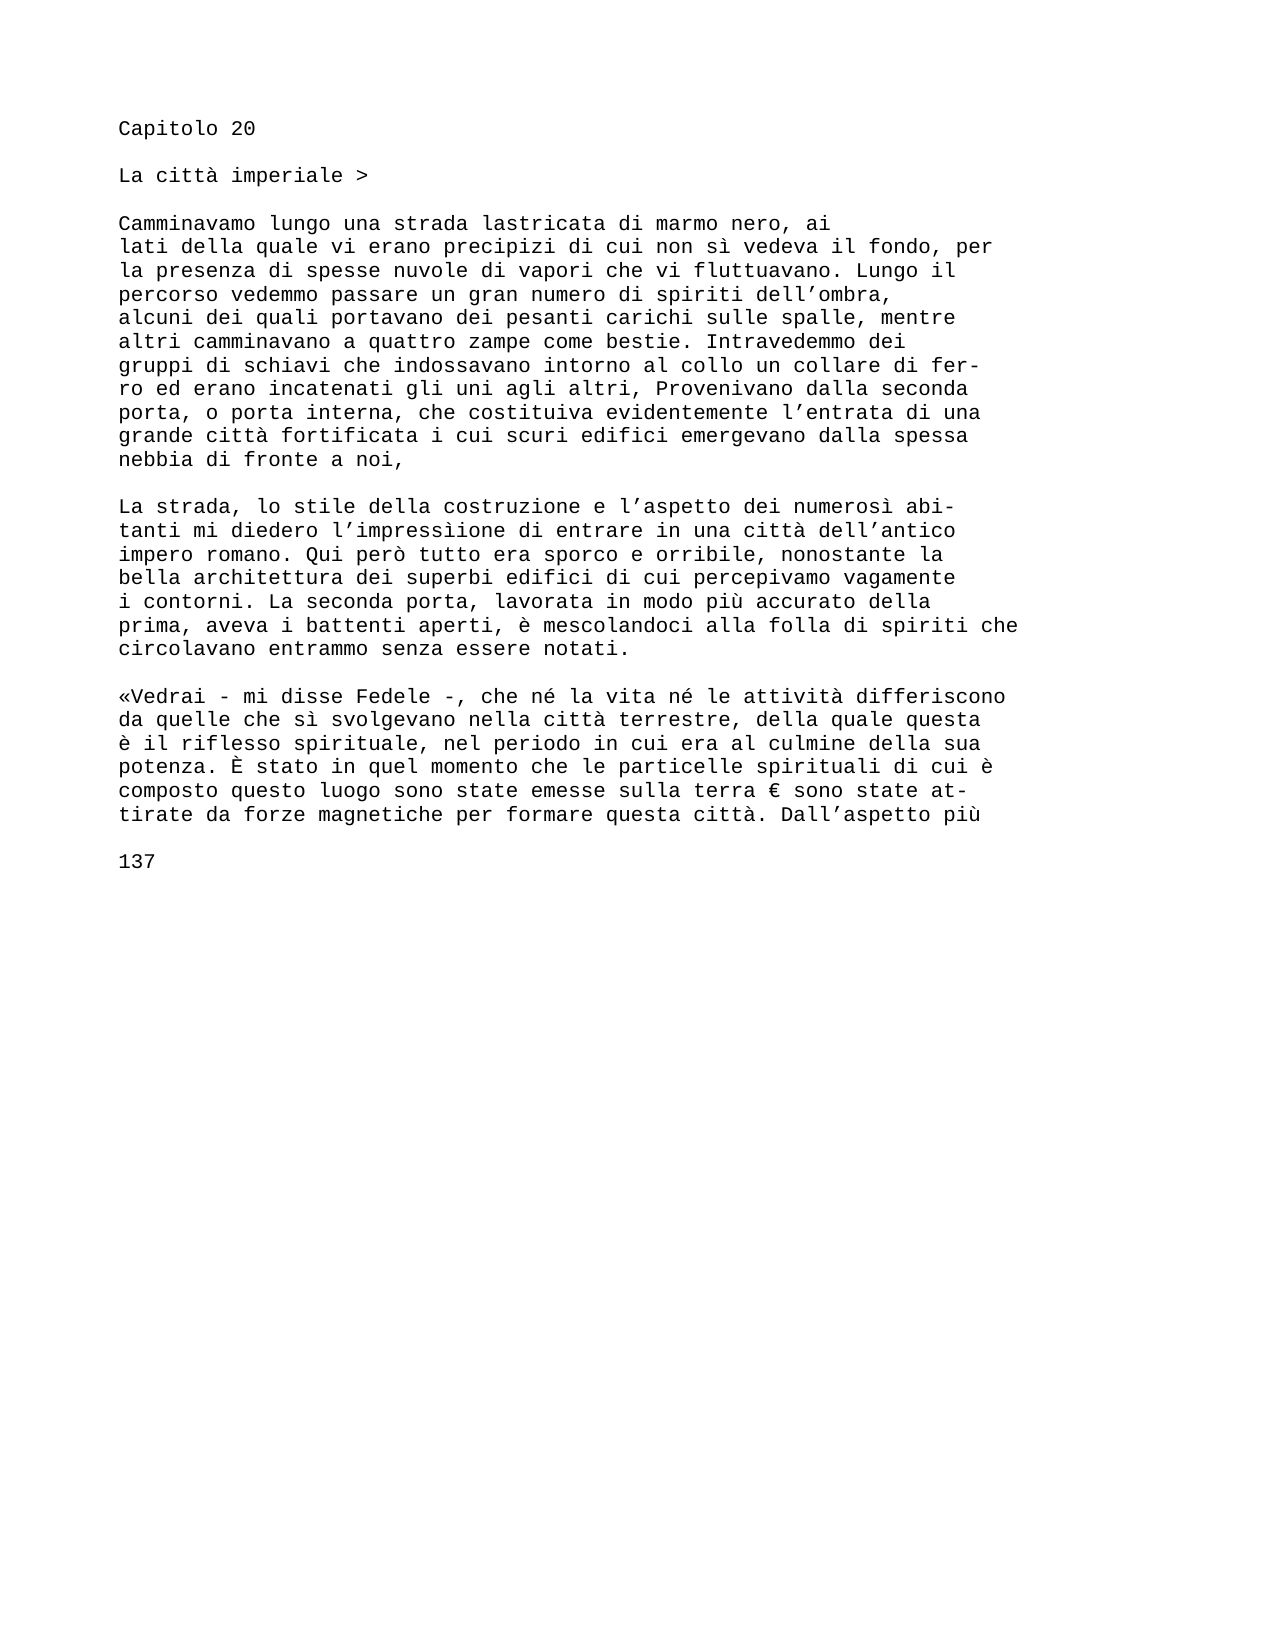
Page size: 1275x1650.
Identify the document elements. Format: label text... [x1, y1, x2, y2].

text grande città fortificata i cui scuri edifici emergevano dalla spessa [118, 426, 1157, 449]
text i contorni. La seconda porta, lavorata in modo più accurato della [118, 591, 1157, 615]
text la presenza di spesse nuvole di vapori che vi fluttuavano. Lungo il [118, 260, 1157, 284]
text circolavano entrammo senza essere notati. [118, 638, 1157, 662]
text Camminavamo lungo una strada lastricata di marmo nero, ai [118, 213, 1157, 236]
text prima, aveva i battenti aperti, è mescolandoci alla folla di spiriti che [118, 615, 1157, 638]
text percorso vedemmo passare un gran numero di spiriti dell’ombra, [118, 284, 1157, 307]
text Capitolo 20 [118, 118, 1157, 142]
text tanti mi diedero l’impressìione di entrare in una città dell’antico [118, 520, 1157, 544]
text La strada, lo stile della costruzione e l’aspetto dei numerosì abi- [118, 496, 1157, 520]
text è il riflesso spirituale, nel periodo in cui era al culmine della sua [118, 733, 1157, 757]
text impero romano. Qui però tutto era sporco e orribile, nonostante la [118, 544, 1157, 567]
text gruppi di schiavi che indossavano intorno al collo un collare di fer- [118, 354, 1157, 378]
text alcuni dei quali portavano dei pesanti carichi sulle spalle, mentre [118, 307, 1157, 331]
text composto questo luogo sono state emesse sulla terra € sono state at- [118, 780, 1157, 804]
text bella architettura dei superbi edifici di cui percepivamo vagamente [118, 567, 1157, 591]
text nebbia di fronte a noi, [118, 449, 1157, 473]
text porta, o porta interna, che costituiva evidentemente l’entrata di una [118, 402, 1157, 426]
text altri camminavano a quattro zampe come bestie. Intravedemmo dei [118, 331, 1157, 354]
text La città imperiale > [118, 165, 1157, 189]
text da quelle che sì svolgevano nella città terrestre, della quale questa [118, 709, 1157, 733]
text ro ed erano incatenati gli uni agli altri, Provenivano dalla seconda [118, 378, 1157, 402]
text lati della quale vi erano precipizi di cui non sì vedeva il fondo, per [118, 236, 1157, 260]
text tirate da forze magnetiche per formare questa città. Dall’aspetto più [118, 804, 1157, 827]
text «Vedrai - mi disse Fedele -, che né la vita né le attività differiscono [118, 686, 1157, 709]
text potenza. È stato in quel momento che le particelle spirituali di cui è [118, 757, 1157, 780]
text 137 [118, 851, 1157, 875]
